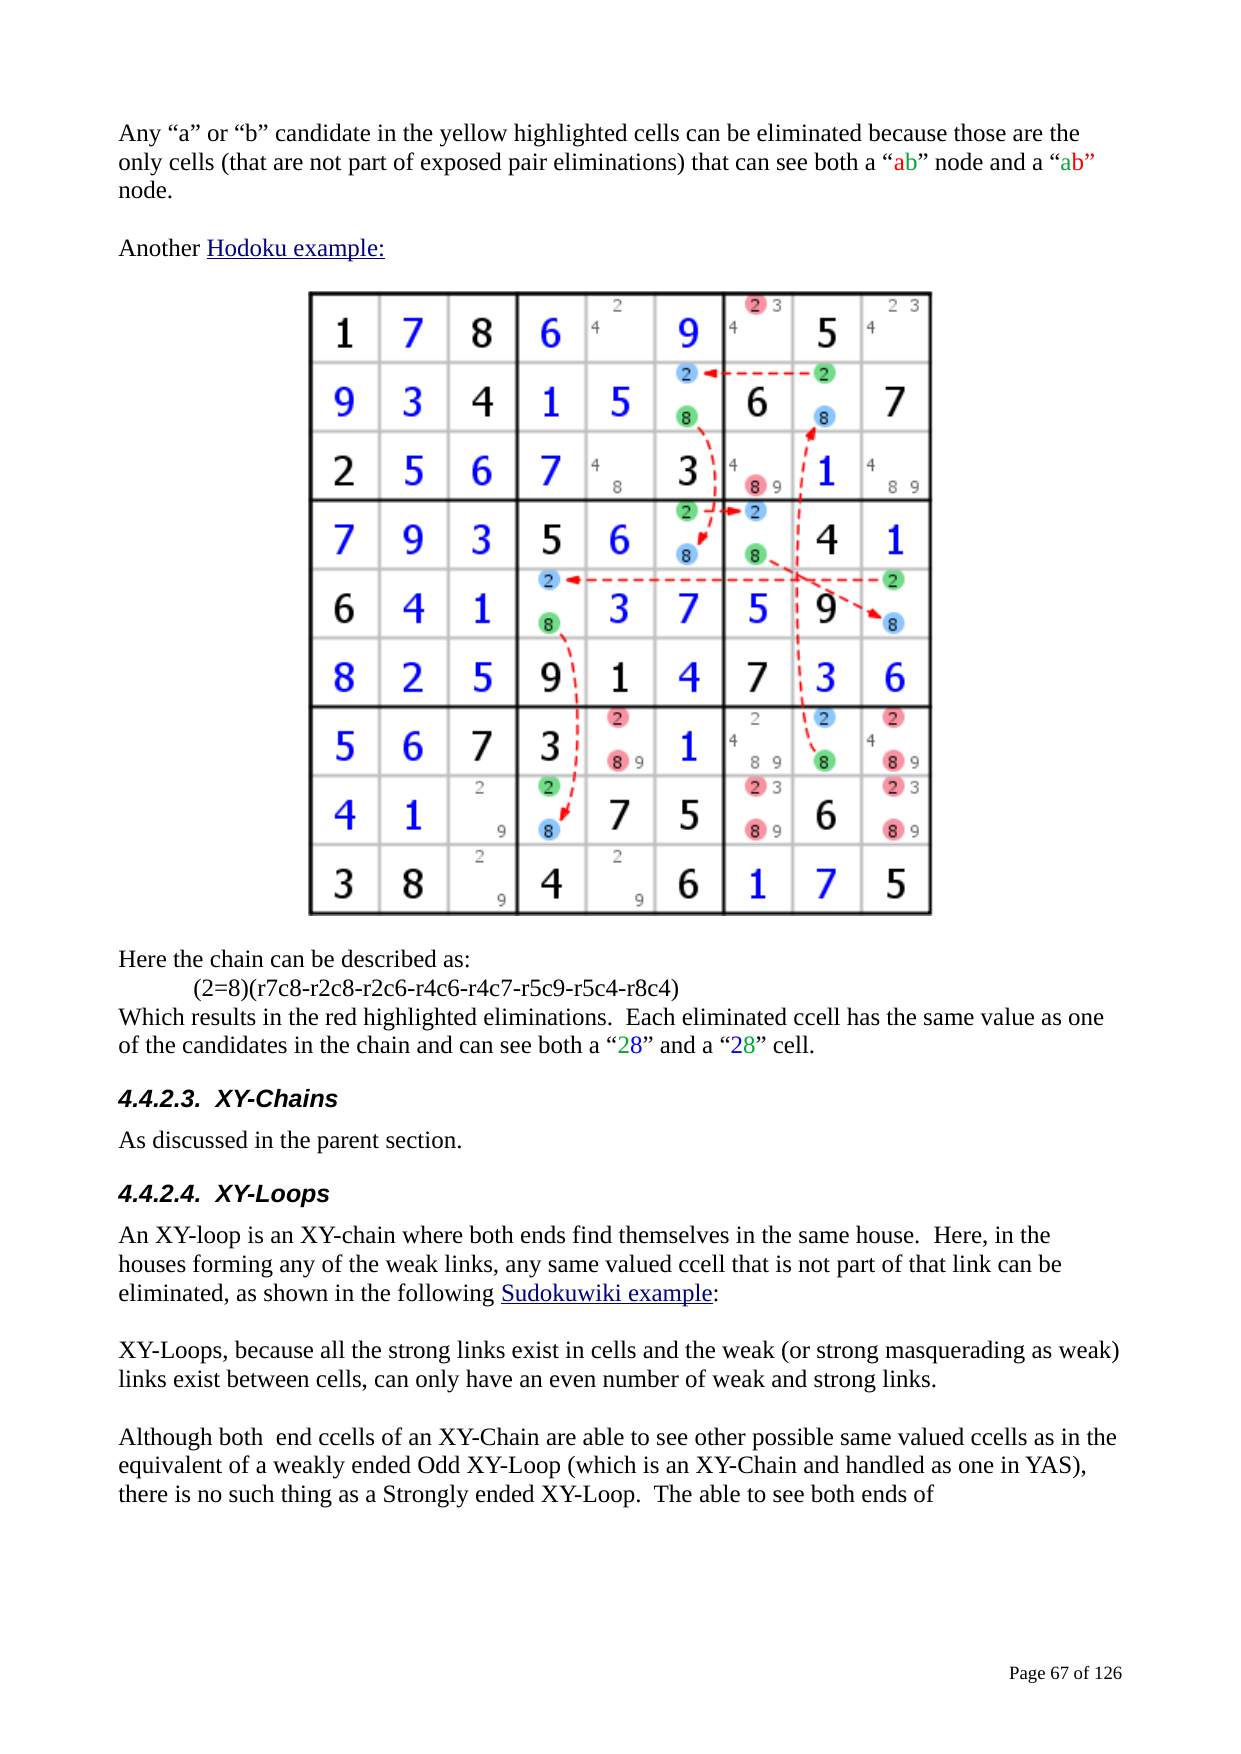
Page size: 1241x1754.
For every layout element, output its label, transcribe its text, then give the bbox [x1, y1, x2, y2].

text Here the chain can be described as: [118, 944, 1122, 973]
subtitle XY-Loops [118, 1179, 1122, 1208]
text Any “a” or “b” candidate in the yellow highlighted cells can be eliminated because those are the only cells (that are not part of exposed pair eliminations) that can see both a “ab” node and a “ab” node. [118, 118, 1122, 204]
text Another Hodoku example: [118, 233, 1122, 262]
text (2=8)(r7c8-r2c8-r2c6-r4c6-r4c7-r5c9-r5c4-r8c4) [118, 973, 1122, 1002]
subtitle XY-Chains [118, 1084, 1122, 1113]
picture [307, 290, 933, 916]
text As discussed in the parent section. [118, 1126, 1122, 1154]
text Which results in the red highlighted eliminations. Each eliminated ccell has the same value as one of the candidates in the chain and can see both a “28” and a “28” cell. [118, 1002, 1122, 1059]
text An XY-loop is an XY-chain where both ends find themselves in the same house. Here, in the houses forming any of the weak links, any same valued ccell that is not part of that link can be eliminated, as shown in the following Sudokuwiki example: [118, 1221, 1122, 1307]
text XY-Loops, because all the strong links exist in cells and the weak (or strong masquerading as weak) links exist between cells, can only have an even number of weak and strong links. [118, 1336, 1122, 1393]
text Although both end ccells of an XY-Chain are able to see other possible same valued ccells as in the equivalent of a weakly ended Odd XY-Loop (which is an XY-Chain and handled as one in YAS), there is no such thing as a Strongly ended XY-Loop. The able to see both ends of [118, 1422, 1122, 1508]
